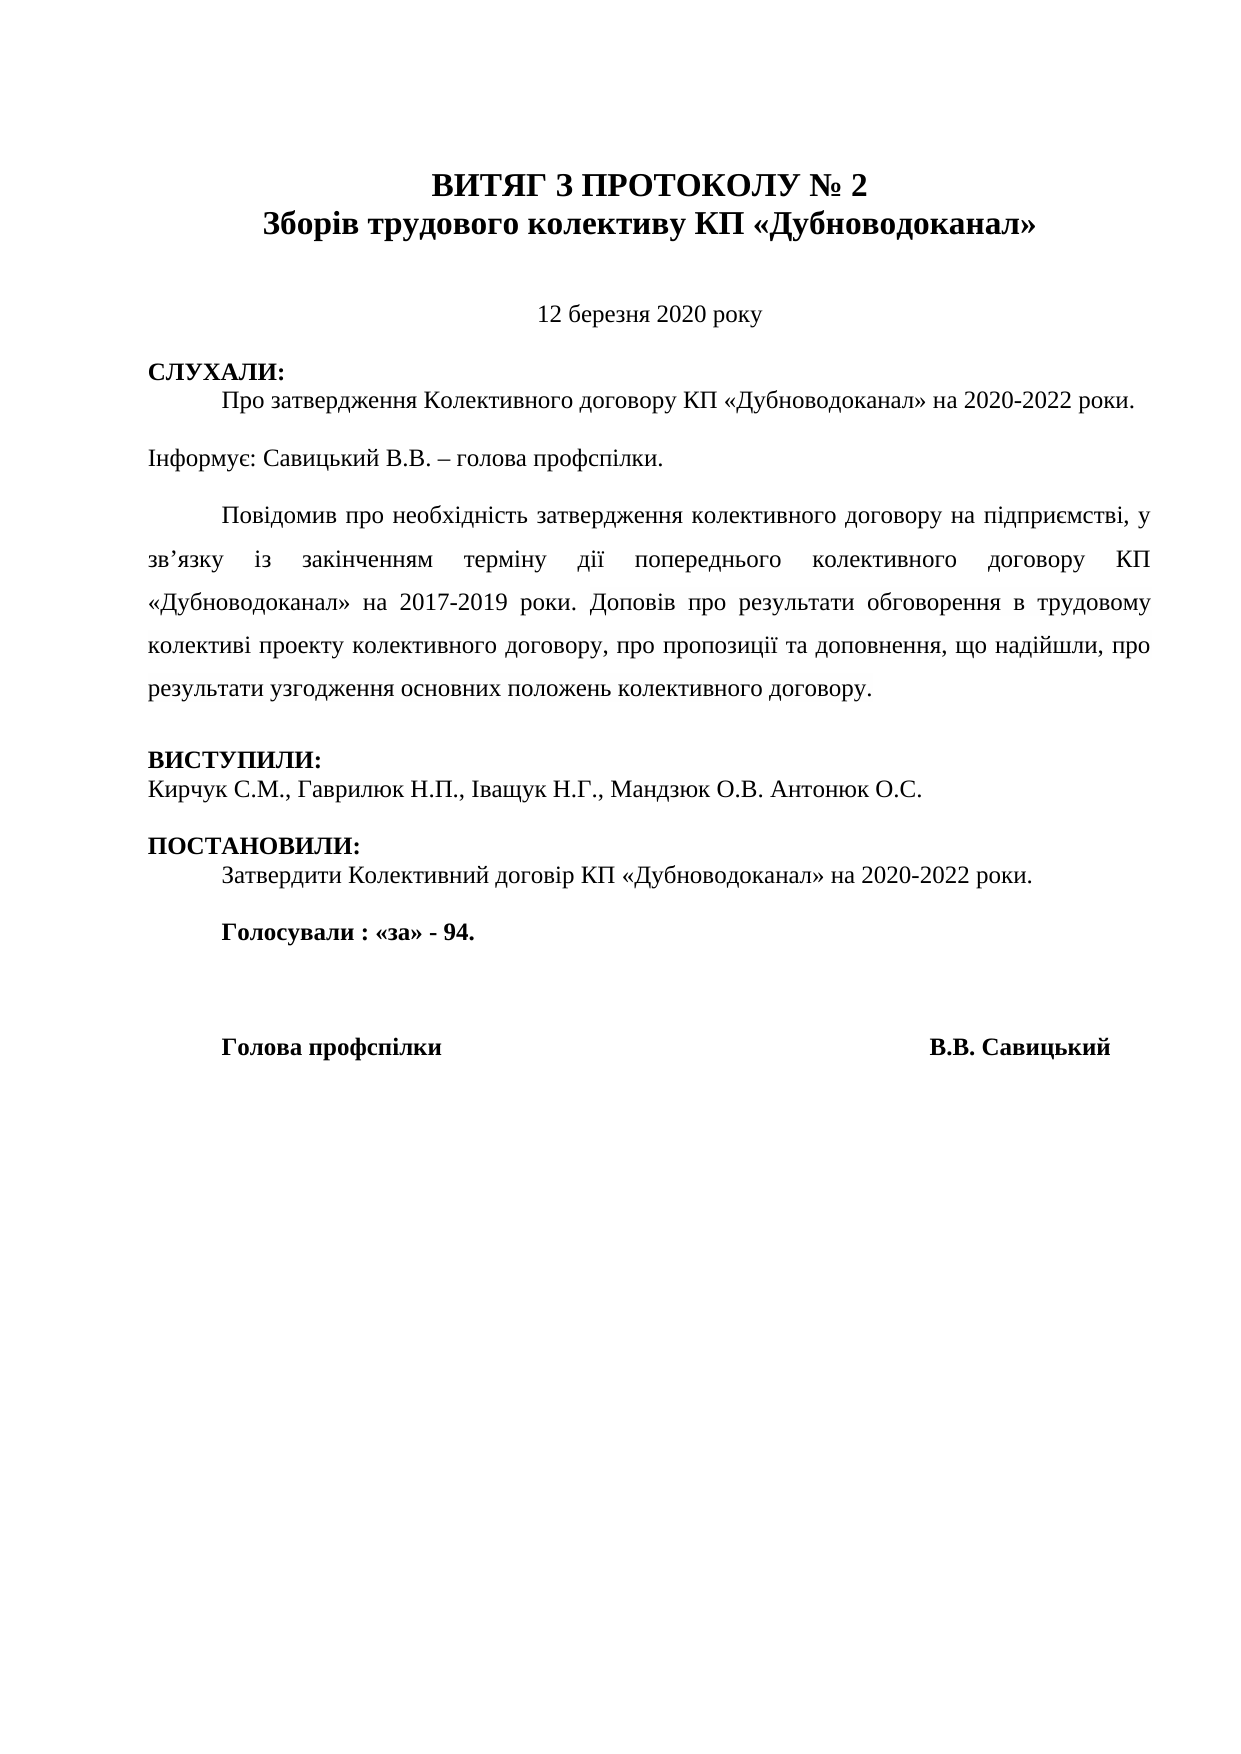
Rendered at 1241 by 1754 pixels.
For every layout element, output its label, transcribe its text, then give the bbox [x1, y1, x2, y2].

text Голосували : «за» - 94. [148, 917, 1152, 946]
text Кирчук С.М., Гаврилюк Н.П., Іващук Н.Г., Мандзюк О.В. Антонюк О.С. [148, 774, 1152, 802]
text ВИСТУПИЛИ: [148, 745, 1152, 774]
text СЛУХАЛИ: [148, 357, 1152, 386]
text Затвердити Колективний договір КП «Дубноводоканал» на 2020-2022 роки. [221, 860, 1152, 889]
text Зборів трудового колективу КП «Дубноводоканал» [148, 203, 1152, 242]
text ПОСТАНОВИЛИ: [148, 831, 1152, 860]
text 12 березня 2020 року [148, 299, 1152, 328]
text Інформує: Савицький В.В. – голова профспілки. [148, 443, 1152, 472]
text Повідомив про необхідність затвердження колективного договору на підприємстві, у зв’язку із закінченням терміну дії попереднього колективного договору КП «Дубноводоканал» на 2017-2019 роки. Доповів про результати обговорення в трудовому колективі проекту колективного договору, про пропозиції та доповнення, що надійшли, про результати узгодження основних положень колективного договору. [148, 501, 1152, 702]
text ВИТЯГ З ПРОТОКОЛУ № 2 [148, 165, 1152, 203]
text Голова профспілки В.В. Савицький [148, 1032, 1152, 1061]
text Про затвердження Колективного договору КП «Дубноводоканал» на 2020-2022 роки. [221, 386, 1152, 414]
